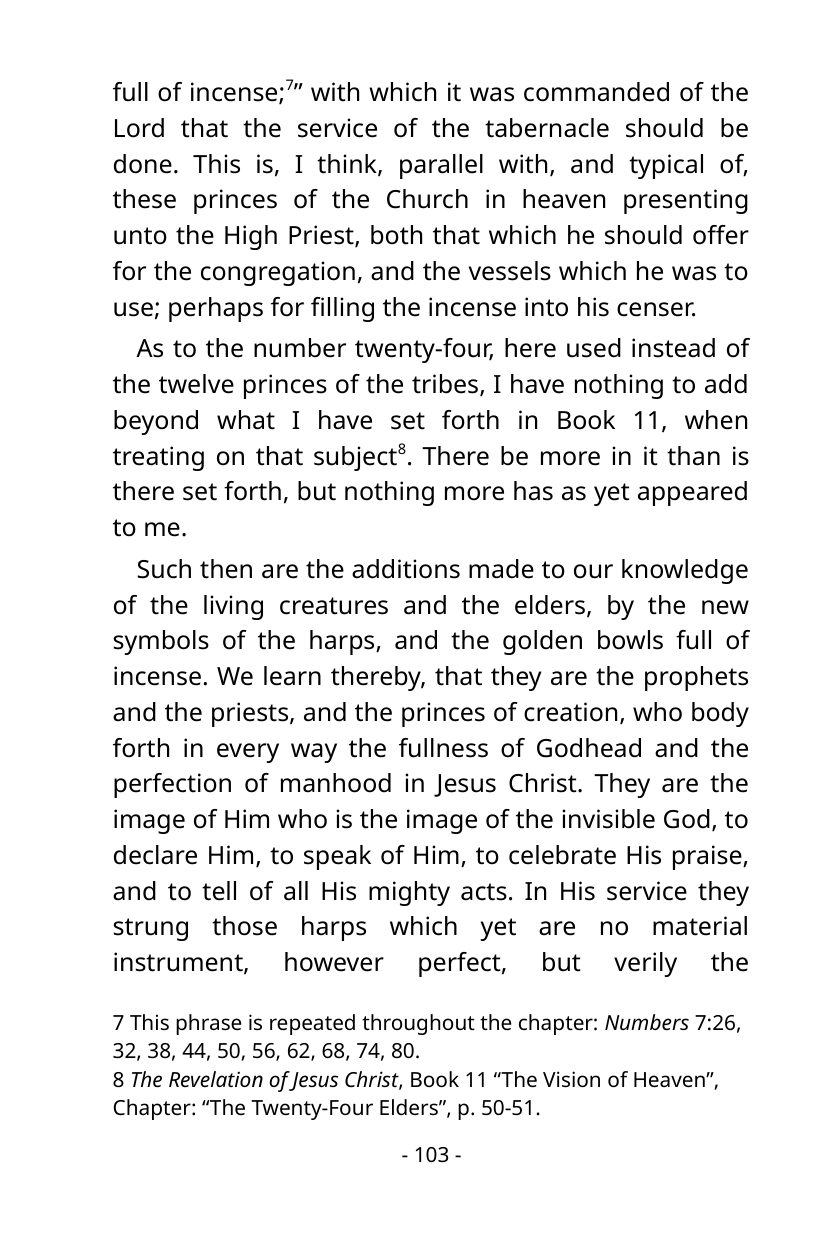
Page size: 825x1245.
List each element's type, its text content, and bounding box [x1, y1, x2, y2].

text This phrase is repeated throughout the chapter: Numbers 7:26, 32, 38, 44, 50, 56, 62, 68, 74, 80. [112, 1008, 750, 1065]
text As to the number twenty-four, here used instead of the twelve princes of the tribes, I have nothing to add beyond what I have set forth in Book 11, when treating on that subject. There be more in it than is there set forth, but nothing more has as yet appeared to me. [112, 331, 750, 544]
text Such then are the additions made to our knowledge of the living creatures and the elders, by the new symbols of the harps, and the golden bowls full of incense. We learn thereby, that they are the prophets and the priests, and the princes of creation, who body forth in every way the fullness of Godhead and the perfection of manhood in Jesus Christ. They are the image of Him who is the image of the invisible God, to declare Him, to speak of Him, to celebrate His praise, and to tell of all His mighty acts. In His service they strung those harps which yet are no material instrument, however perfect, but verily the [112, 552, 750, 979]
text The Revelation of Jesus Christ, Book 11 “The Vision of Heaven”, Chapter: “The Twenty-Four Elders”, p. 50-51. [112, 1065, 750, 1122]
text full of incense;” with which it was commanded of the Lord that the service of the tabernacle should be done. This is, I think, parallel with, and typical of, these princes of the Church in heaven presenting unto the High Priest, both that which he should offer for the congregation, and the vessels which he was to use; perhaps for filling the incense into his censer. [112, 75, 750, 323]
